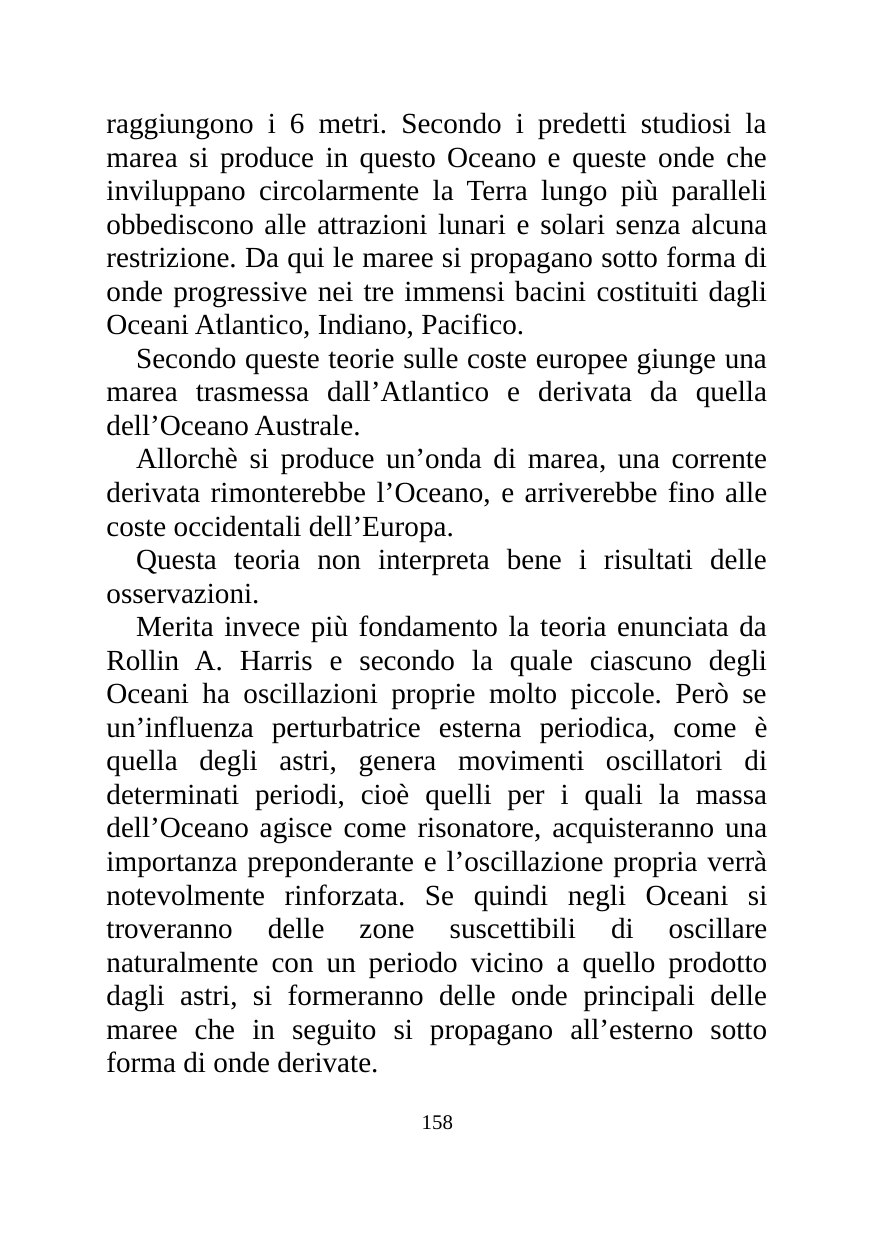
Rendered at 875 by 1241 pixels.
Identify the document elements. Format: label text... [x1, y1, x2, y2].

text Secondo queste teorie sulle coste europee giunge una marea trasmessa dall’Atlantico e derivata da quella dell’Oceano Australe. [106, 341, 768, 442]
text Merita invece più fondamento la teoria enunciata da Rollin A. Harris e secondo la quale ciascuno degli Oceani ha oscillazioni proprie molto piccole. Però se un’influenza perturbatrice esterna periodica, come è quella degli astri, genera movimenti oscillatori di determinati periodi, cioè quelli per i quali la massa dell’Oceano agisce come risonatore, acquisteranno una importanza preponderante e l’oscillazione propria verrà notevolmente rinforzata. Se quindi negli Oceani si troveranno delle zone suscettibili di oscillare naturalmente con un periodo vicino a quello prodotto dagli astri, si formeranno delle onde principali delle maree che in seguito si propagano all’esterno sotto forma di onde derivate. [106, 609, 768, 1079]
text Allorchè si produce un’onda di marea, una corrente derivata rimonterebbe l’Oceano, e arriverebbe fino alle coste occidentali dell’Europa. [106, 442, 768, 542]
text Questa teoria non interpreta bene i risultati delle osservazioni. [106, 542, 768, 609]
text raggiungono i 6 metri. Secondo i predetti studiosi la marea si produce in questo Oceano e queste onde che inviluppano circolarmente la Terra lungo più paralleli obbediscono alle attrazioni lunari e solari senza alcuna restrizione. Da qui le maree si propagano sotto forma di onde progressive nei tre immensi bacini costituiti dagli Oceani Atlantico, Indiano, Pacifico. [106, 106, 768, 341]
